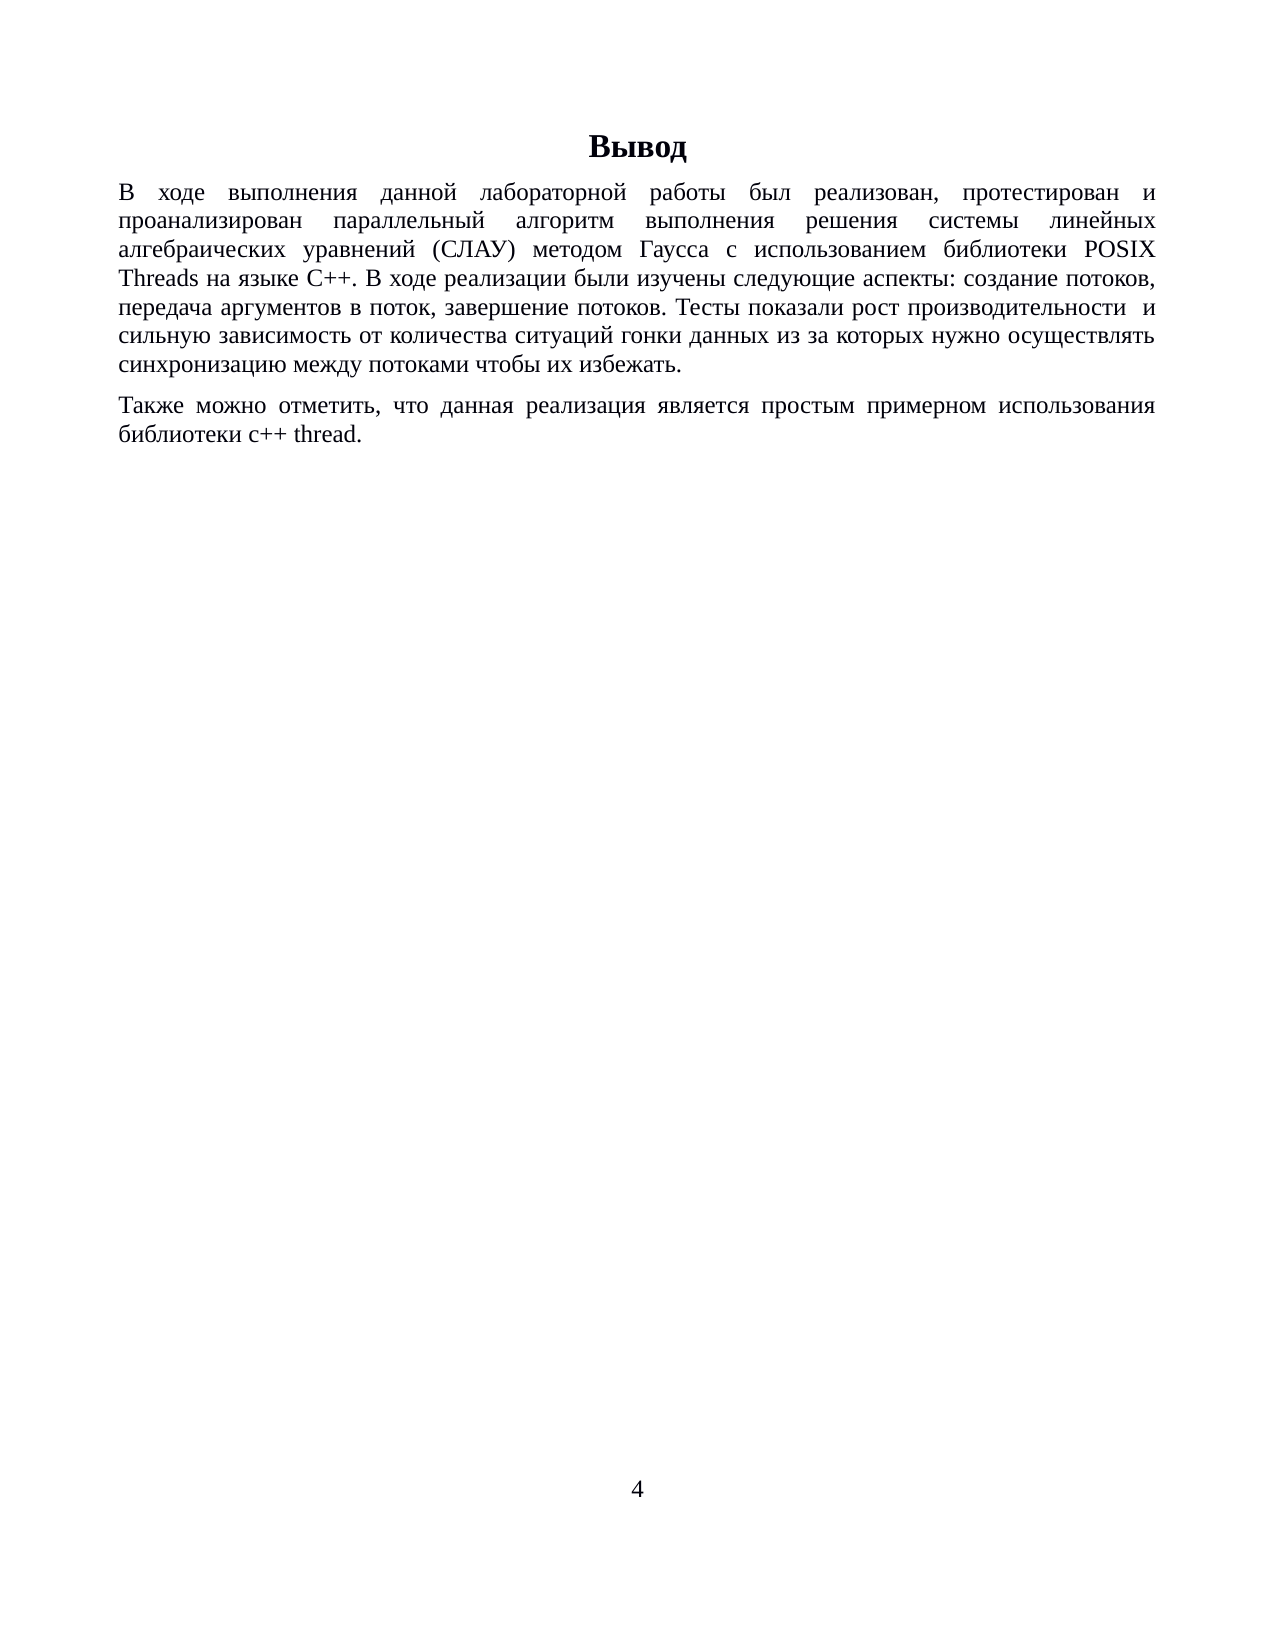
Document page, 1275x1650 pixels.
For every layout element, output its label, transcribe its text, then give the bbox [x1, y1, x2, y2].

text Также можно отметить, что данная реализация является простым примерном использования библиотеки с++ thread. [118, 390, 1157, 448]
text В ходе выполнения данной лабораторной работы был реализован, протестирован и проанализирован параллельный алгоритм выполнения решения системы линейных алгебраических уравнений (СЛАУ) методом Гаусса с использованием библиотеки POSIX Threads на языке С++. В ходе реализации были изучены следующие аспекты: создание потоков, передача аргументов в поток, завершение потоков. Тесты показали рост производительности и сильную зависимость от количества ситуаций гонки данных из за которых нужно осуществлять синхронизацию между потоками чтобы их избежать. [118, 177, 1157, 378]
text Вывод [118, 126, 1157, 164]
